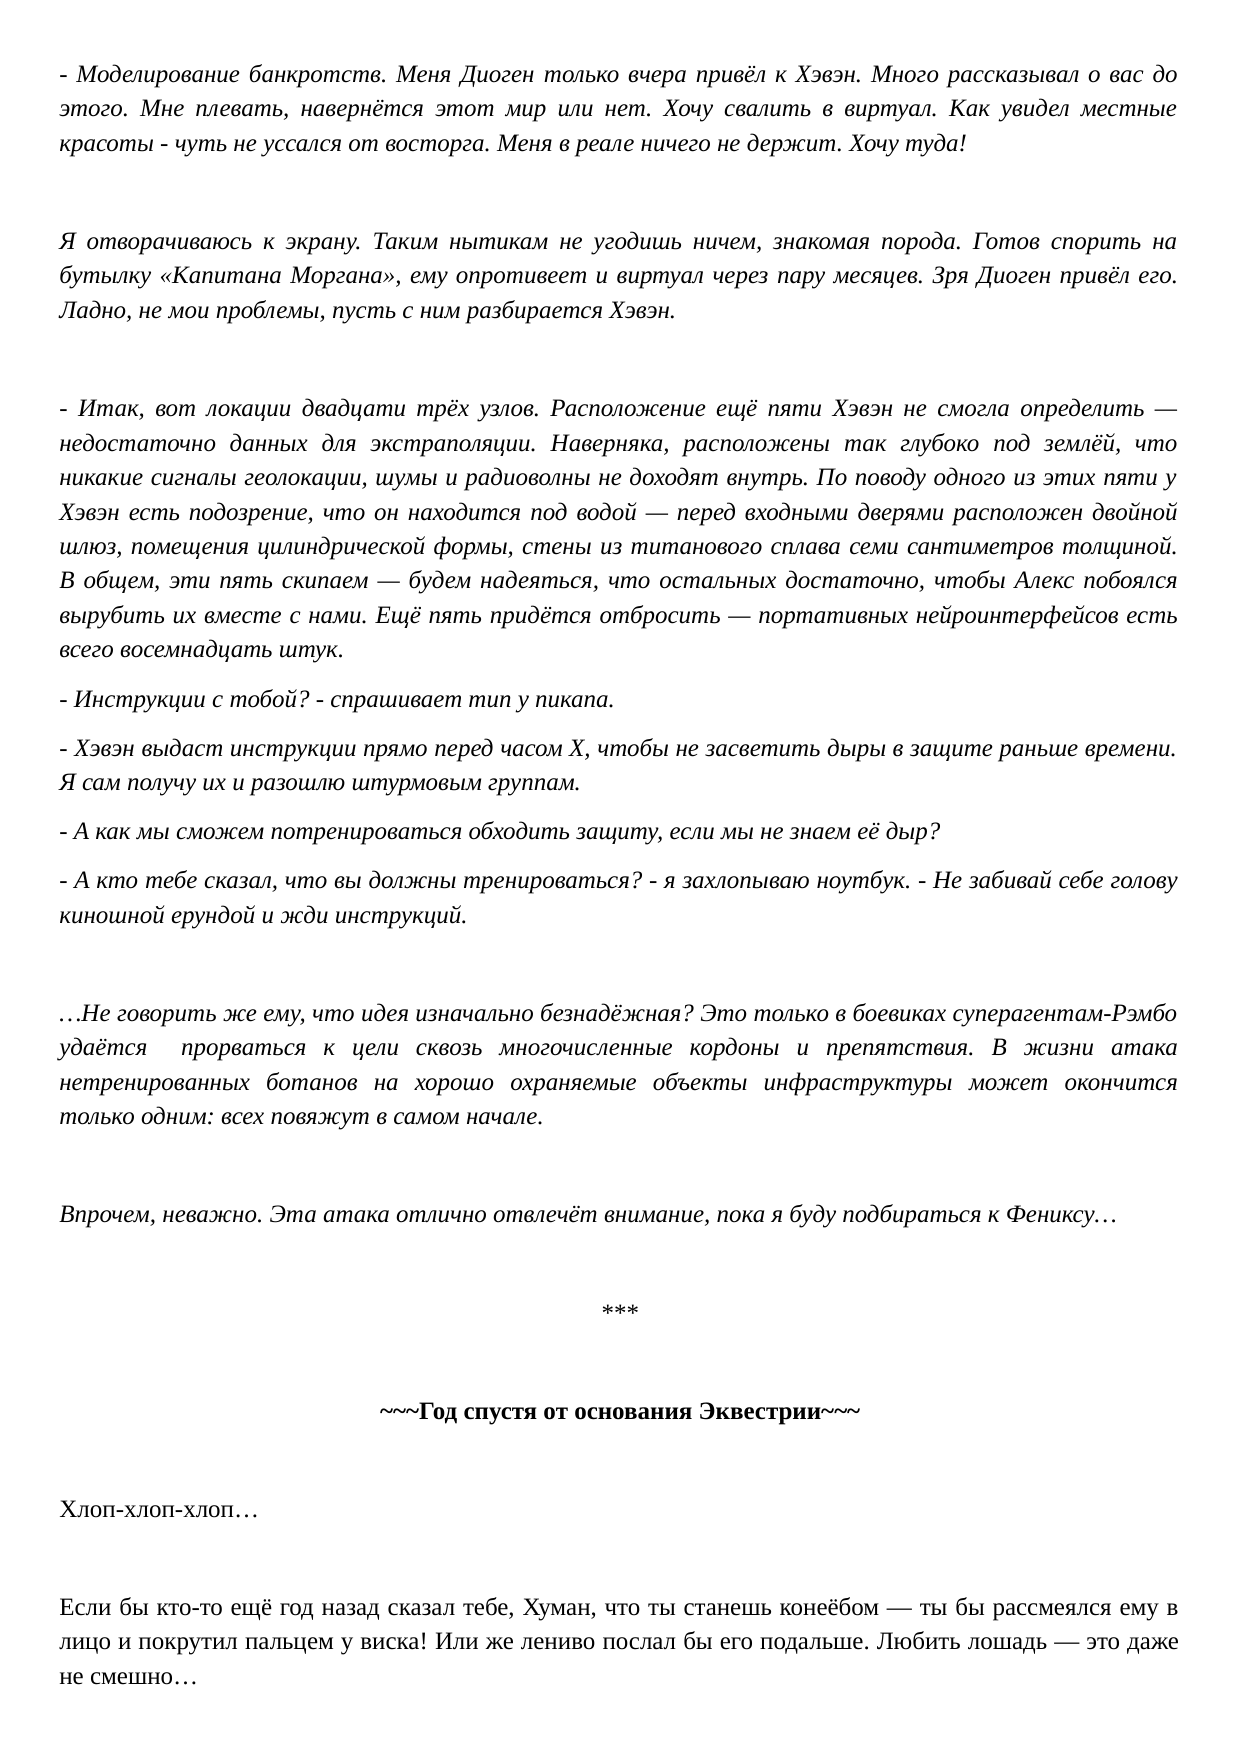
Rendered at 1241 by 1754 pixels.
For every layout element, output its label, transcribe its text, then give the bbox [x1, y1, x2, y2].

text Хлоп-хлоп-хлоп… [59, 1494, 1181, 1523]
text - Моделирование банкротств. Меня Диоген только вчера привёл к Хэвэн. Много рассказывал о вас до этого. Мне плевать, навернётся этот мир или нет. Хочу свалить в виртуал. Как увидел местные красоты - чуть не уссался от восторга. Меня в реале ничего не держит. Хочу туда! [59, 59, 1181, 157]
text - А как мы сможем потренироваться обходить защиту, если мы не знаем её дыр? [59, 816, 1181, 845]
text - Итак, вот локации двадцати трёх узлов. Расположение ещё пяти Хэвэн не смогла определить — недостаточно данных для экстраполяции. Наверняка, расположены так глубоко под землёй, что никакие сигналы геолокации, шумы и радиоволны не доходят внутрь. По поводу одного из этих пяти у Хэвэн есть подозрение, что он находится под водой — перед входными дверями расположен двойной шлюз, помещения цилиндрической формы, стены из титанового сплава семи сантиметров толщиной. В общем, эти пять скипаем — будем надеяться, что остальных достаточно, чтобы Алекс побоялся вырубить их вместе с нами. Ещё пять придётся отбросить — портативных нейроинтерфейсов есть всего восемнадцать штук. [59, 393, 1181, 663]
text ~~~Год спустя от основания Эквестрии~~~ [59, 1396, 1181, 1424]
text Если бы кто-то ещё год назад сказал тебе, Хуман, что ты станешь конеёбом — ты бы рассмеялся ему в лицо и покрутил пальцем у виска! Или же лениво послал бы его подальше. Любить лошадь — это даже не смешно… [59, 1592, 1181, 1690]
text - А кто тебе сказал, что вы должны тренироваться? - я захлопываю ноутбук. - Не забивай себе голову киношной ерундой и жди инструкций. [59, 865, 1181, 928]
text - Хэвэн выдаст инструкции прямо перед часом Х, чтобы не засветить дыры в защите раньше времени. Я сам получу их и разошлю штурмовым группам. [59, 733, 1181, 796]
text …Не говорить же ему, что идея изначально безнадёжная? Это только в боевиках суперагентам-Рэмбо удаётся прорваться к цели сквозь многочисленные кордоны и препятствия. В жизни атака нетренированных ботанов на хорошо охраняемые объекты инфраструктуры может окончится только одним: всех повяжут в самом начале. [59, 998, 1181, 1130]
text Я отворачиваюсь к экрану. Таким нытикам не угодишь ничем, знакомая порода. Готов спорить на бутылку «Капитана Моргана», ему опротивеет и виртуал через пару месяцев. Зря Диоген привёл его. Ладно, не мои проблемы, пусть с ним разбирается Хэвэн. [59, 226, 1181, 324]
text Впрочем, неважно. Эта атака отлично отвлечёт внимание, пока я буду подбираться к Фениксу… [59, 1199, 1181, 1228]
text *** [59, 1298, 1181, 1326]
text - Инструкции с тобой? - спрашивает тип у пикапа. [59, 684, 1181, 712]
